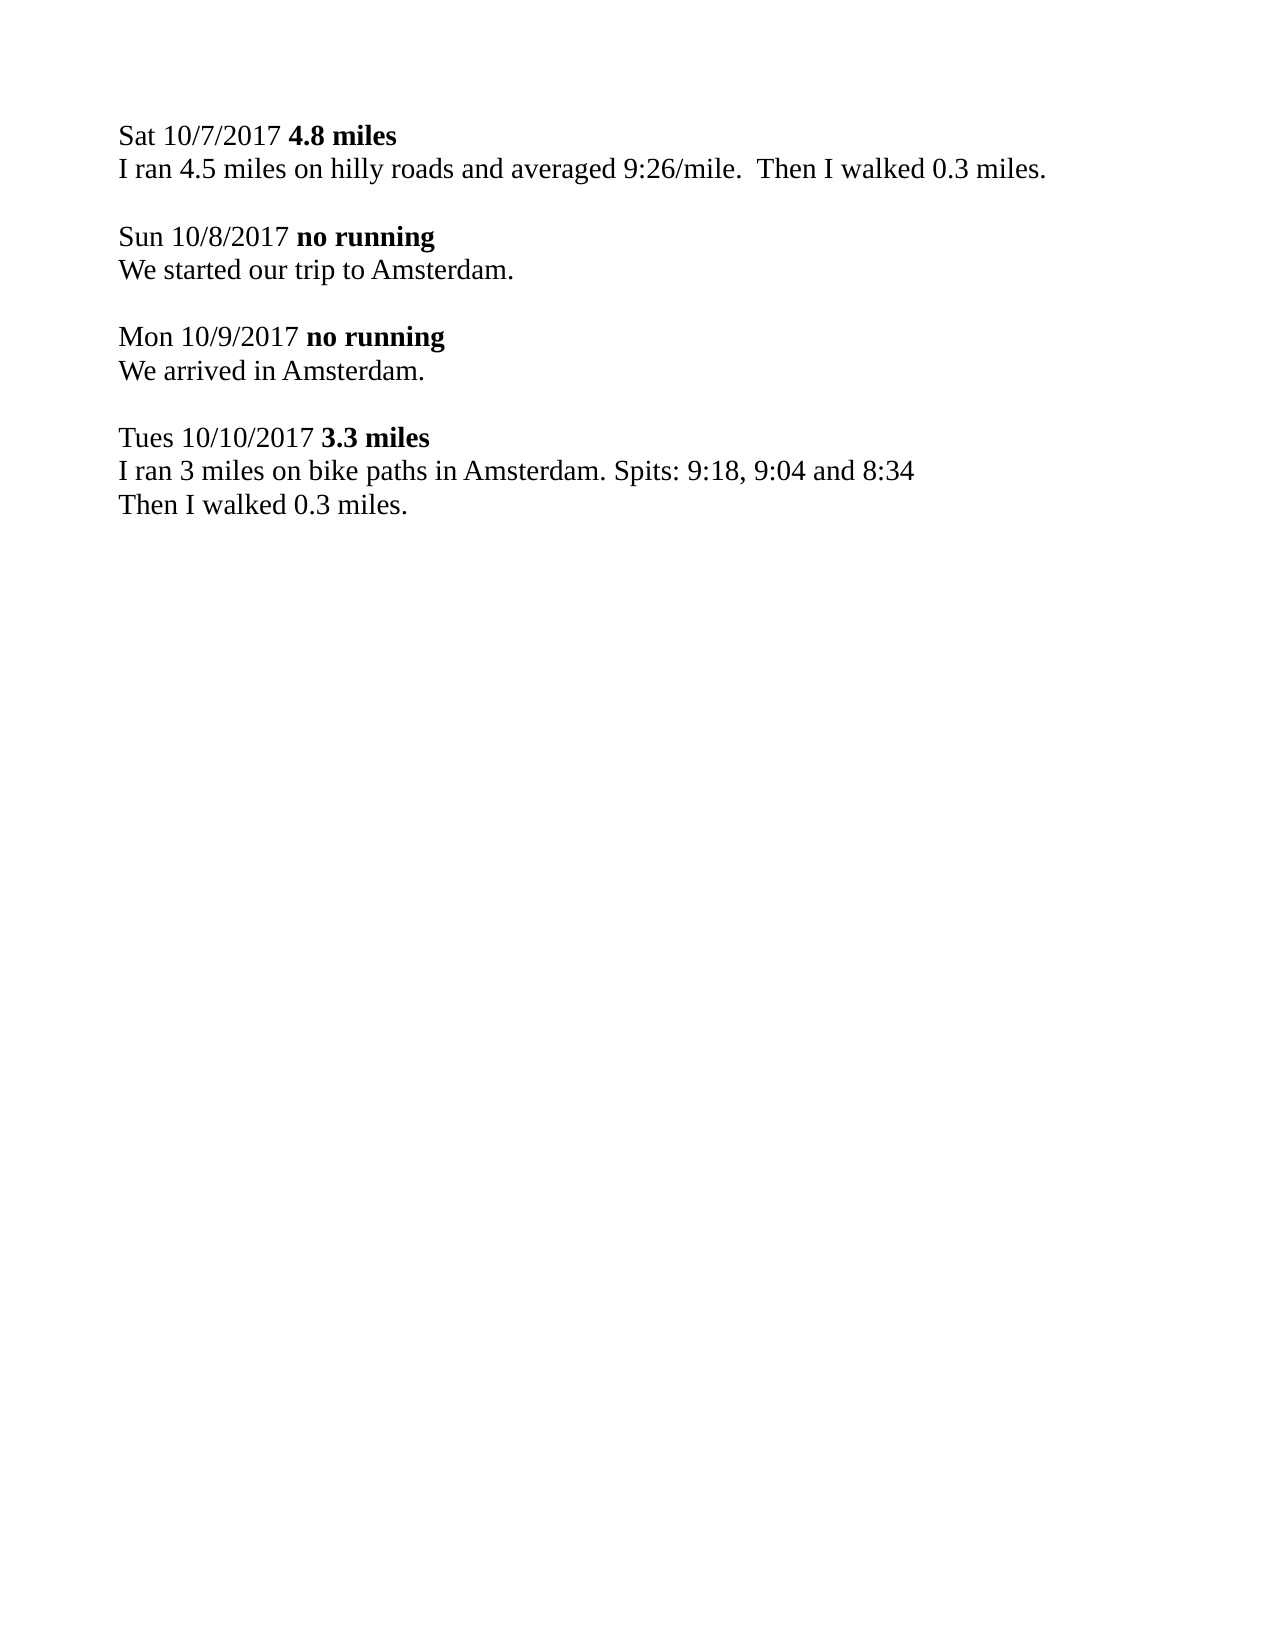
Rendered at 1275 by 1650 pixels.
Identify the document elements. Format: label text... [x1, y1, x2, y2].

text Mon 10/9/2017 no running [118, 319, 1161, 353]
text I ran 4.5 miles on hilly roads and averaged 9:26/mile. Then I walked 0.3 miles. [118, 152, 1161, 185]
text Then I walked 0.3 miles. [118, 487, 1161, 521]
text Tues 10/10/2017 3.3 miles [118, 420, 1161, 453]
text We started our trip to Amsterdam. [118, 252, 1161, 286]
text We arrived in Amsterdam. [118, 353, 1161, 386]
text I ran 3 miles on bike paths in Amsterdam. Spits: 9:18, 9:04 and 8:34 [118, 453, 1161, 487]
text Sun 10/8/2017 no running [118, 219, 1161, 252]
text Sat 10/7/2017 4.8 miles [118, 118, 1161, 152]
